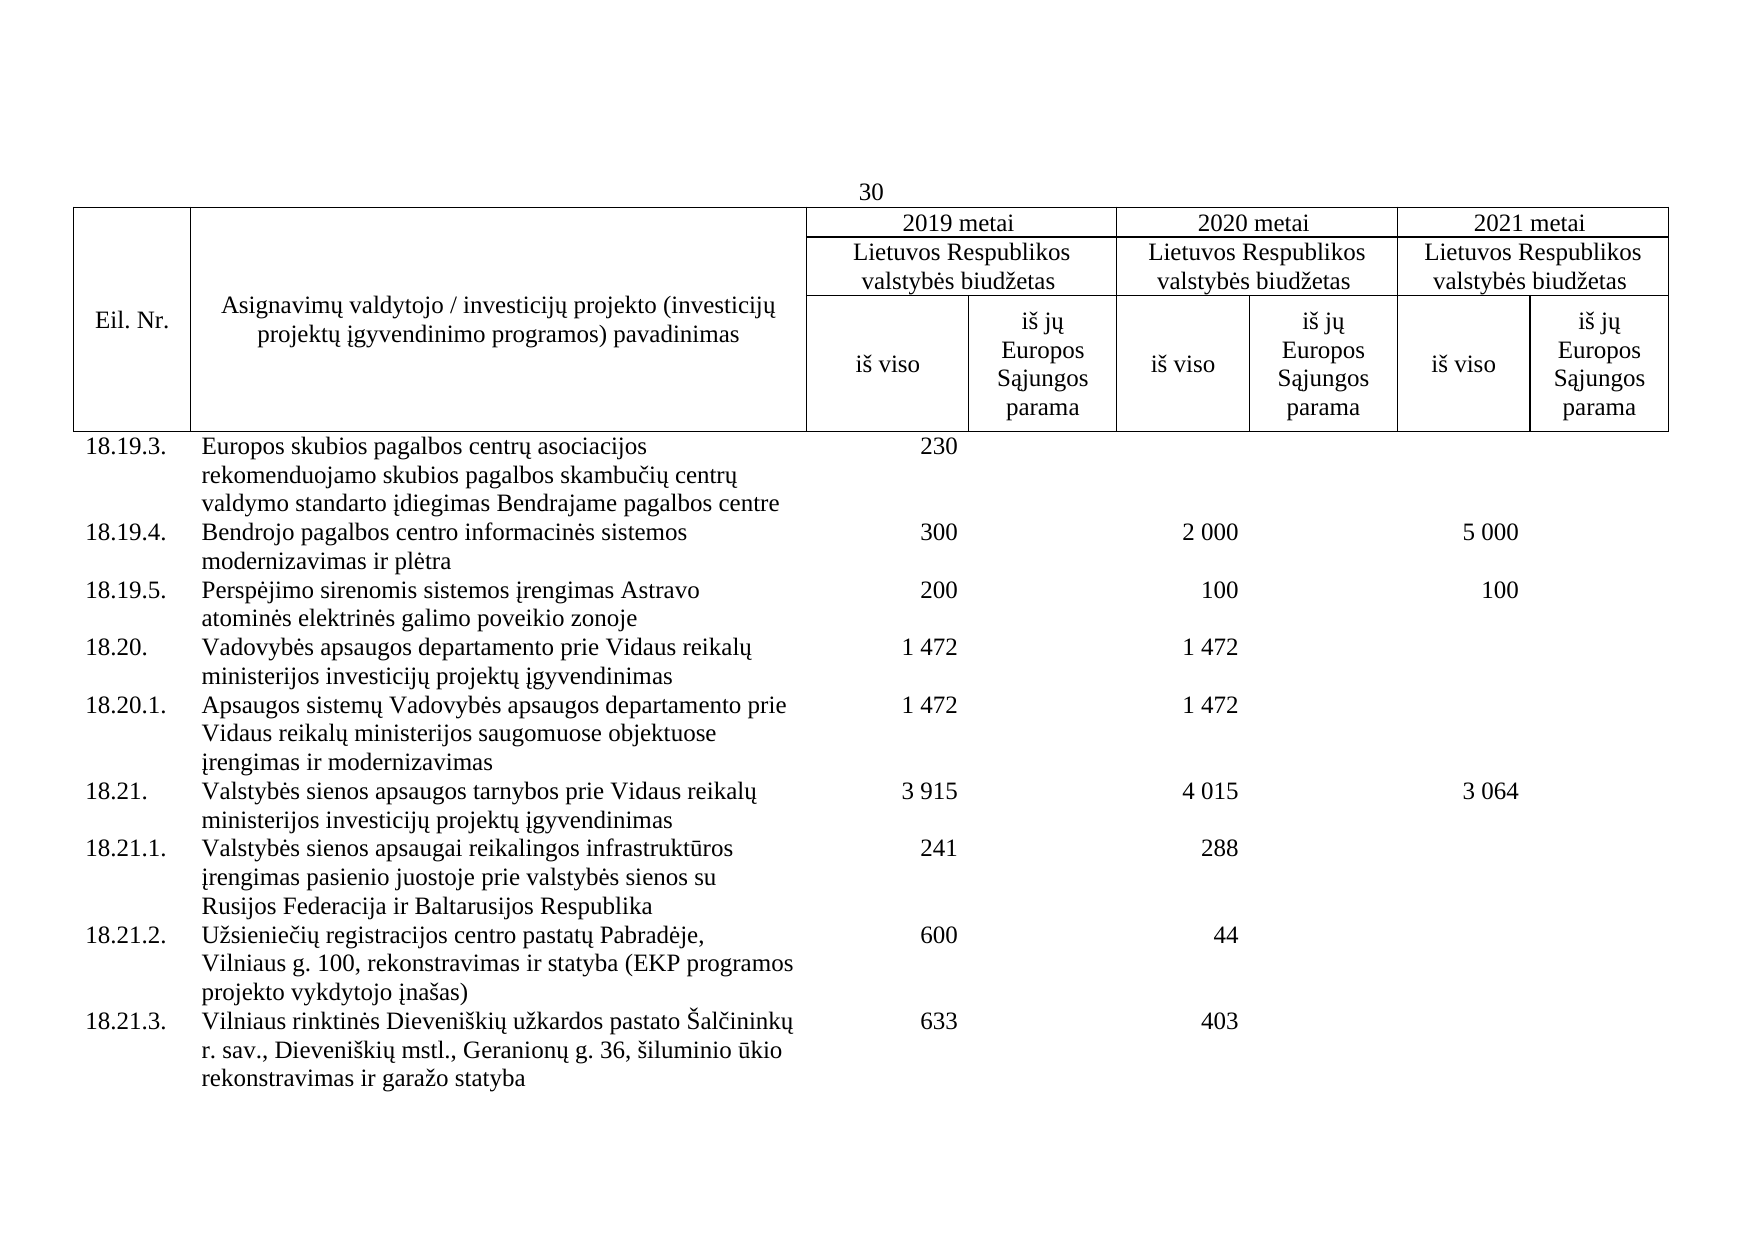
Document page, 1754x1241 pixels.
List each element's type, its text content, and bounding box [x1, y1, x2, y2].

table_cell 241 [806, 834, 969, 920]
table_cell Vilniaus rinktinės Dieveniškių užkardos pastato Šalčininkų r. sav., Dieveniškių mstl., Geranionų g. 36, šiluminio ūkio rekonstravimas ir garažo statyba [190, 1006, 806, 1092]
table_cell 44 [1116, 920, 1249, 1006]
table_cell [969, 517, 1116, 575]
table_cell 300 [806, 517, 969, 575]
table_cell 18.20.1. [74, 690, 190, 776]
table_cell [969, 690, 1116, 776]
table_cell iš jų Europos Sąjungos parama [1531, 296, 1668, 431]
table_cell 18.21. [74, 776, 190, 833]
table_cell 5 000 [1397, 517, 1530, 575]
table_cell [1530, 632, 1668, 690]
table_cell [1116, 432, 1249, 517]
table_cell Vadovybės apsaugos departamento prie Vidaus reikalų ministerijos investicijų projektų įgyvendinimas [190, 632, 806, 690]
table_cell 288 [1116, 834, 1249, 920]
table_cell [1397, 834, 1530, 920]
table_cell Europos skubios pagalbos centrų asociacijos rekomenduojamo skubios pagalbos skambučių centrų valdymo standarto įdiegimas Bendrajame pagalbos centre [190, 432, 806, 517]
table_cell [1530, 1006, 1668, 1092]
table_cell [969, 432, 1116, 517]
table_cell [1530, 834, 1668, 920]
table_cell [1249, 920, 1397, 1006]
table_cell 100 [1397, 575, 1530, 632]
table_cell Lietuvos Respublikos valstybės biudžetas [807, 238, 1116, 295]
table_cell [969, 575, 1116, 632]
table_cell 230 [806, 432, 969, 517]
table_cell [969, 776, 1116, 833]
table_cell 18.21.3. [74, 1006, 190, 1092]
table_cell 100 [1116, 575, 1249, 632]
table_cell [1530, 690, 1668, 776]
table_cell Lietuvos Respublikos valstybės biudžetas [1117, 238, 1397, 295]
table_cell [1249, 517, 1397, 575]
table_header Eil. Nr. [74, 208, 190, 431]
table_cell [1397, 632, 1530, 690]
table_cell 1 472 [1116, 690, 1249, 776]
table_cell Apsaugos sistemų Vadovybės apsaugos departamento prie Vidaus reikalų ministerijos saugomuose objektuose įrengimas ir modernizavimas [190, 690, 806, 776]
table_cell iš viso [807, 296, 968, 431]
table_cell [969, 1006, 1116, 1092]
table_cell Valstybės sienos apsaugos tarnybos prie Vidaus reikalų ministerijos investicijų projektų įgyvendinimas [190, 776, 806, 833]
table_cell 1 472 [806, 632, 969, 690]
table_cell [1249, 575, 1397, 632]
table_header 2021 metai [1398, 208, 1668, 236]
table_cell [1530, 432, 1668, 517]
table_cell 3 915 [806, 776, 969, 833]
table_cell [969, 632, 1116, 690]
table_cell 200 [806, 575, 969, 632]
table_cell iš jų Europos Sąjungos parama [969, 296, 1116, 431]
table_cell [1249, 432, 1397, 517]
table_cell 18.20. [74, 632, 190, 690]
table_cell [1249, 1006, 1397, 1092]
table_cell 4 015 [1116, 776, 1249, 833]
table_cell Lietuvos Respublikos valstybės biudžetas [1398, 238, 1668, 295]
table_cell [1397, 1006, 1530, 1092]
table_header 2019 metai [807, 208, 1116, 236]
table_cell [1530, 575, 1668, 632]
table_cell 1 472 [1116, 632, 1249, 690]
table_cell 403 [1116, 1006, 1249, 1092]
table_cell 3 064 [1397, 776, 1530, 833]
table_cell [1530, 517, 1668, 575]
table_cell iš viso [1398, 296, 1529, 431]
table_cell Užsieniečių registracijos centro pastatų Pabradėje, Vilniaus g. 100, rekonstravimas ir statyba (EKP programos projekto vykdytojo įnašas) [190, 920, 806, 1006]
table_cell [1397, 920, 1530, 1006]
table_cell [1530, 920, 1668, 1006]
table_cell [1397, 432, 1530, 517]
table_cell 18.21.1. [74, 834, 190, 920]
table_cell [1249, 776, 1397, 833]
table_header Asignavimų valdytojo / investicijų projekto (investicijų projektų įgyvendinimo programos) pavadinimas [191, 208, 806, 431]
table_cell iš jų Europos Sąjungos parama [1250, 296, 1397, 431]
table_header 2020 metai [1117, 208, 1397, 236]
table_cell Perspėjimo sirenomis sistemos įrengimas Astravo atominės elektrinės galimo poveikio zonoje [190, 575, 806, 632]
table_cell [1249, 834, 1397, 920]
table_cell 18.19.3. [74, 432, 190, 517]
table_cell 18.19.5. [74, 575, 190, 632]
table_cell Valstybės sienos apsaugai reikalingos infrastruktūros įrengimas pasienio juostoje prie valstybės sienos su Rusijos Federacija ir Baltarusijos Respublika [190, 834, 806, 920]
table_cell 18.21.2. [74, 920, 190, 1006]
table_cell [1397, 690, 1530, 776]
table_cell 600 [806, 920, 969, 1006]
table_cell [1249, 690, 1397, 776]
table_cell iš viso [1117, 296, 1249, 431]
table_cell [1530, 776, 1668, 833]
table_cell 633 [806, 1006, 969, 1092]
table_cell 2 000 [1116, 517, 1249, 575]
table_cell [1249, 632, 1397, 690]
table_cell 1 472 [806, 690, 969, 776]
table_cell [969, 920, 1116, 1006]
table_cell Bendrojo pagalbos centro informacinės sistemos modernizavimas ir plėtra [190, 517, 806, 575]
table_cell [969, 834, 1116, 920]
table_cell 18.19.4. [74, 517, 190, 575]
